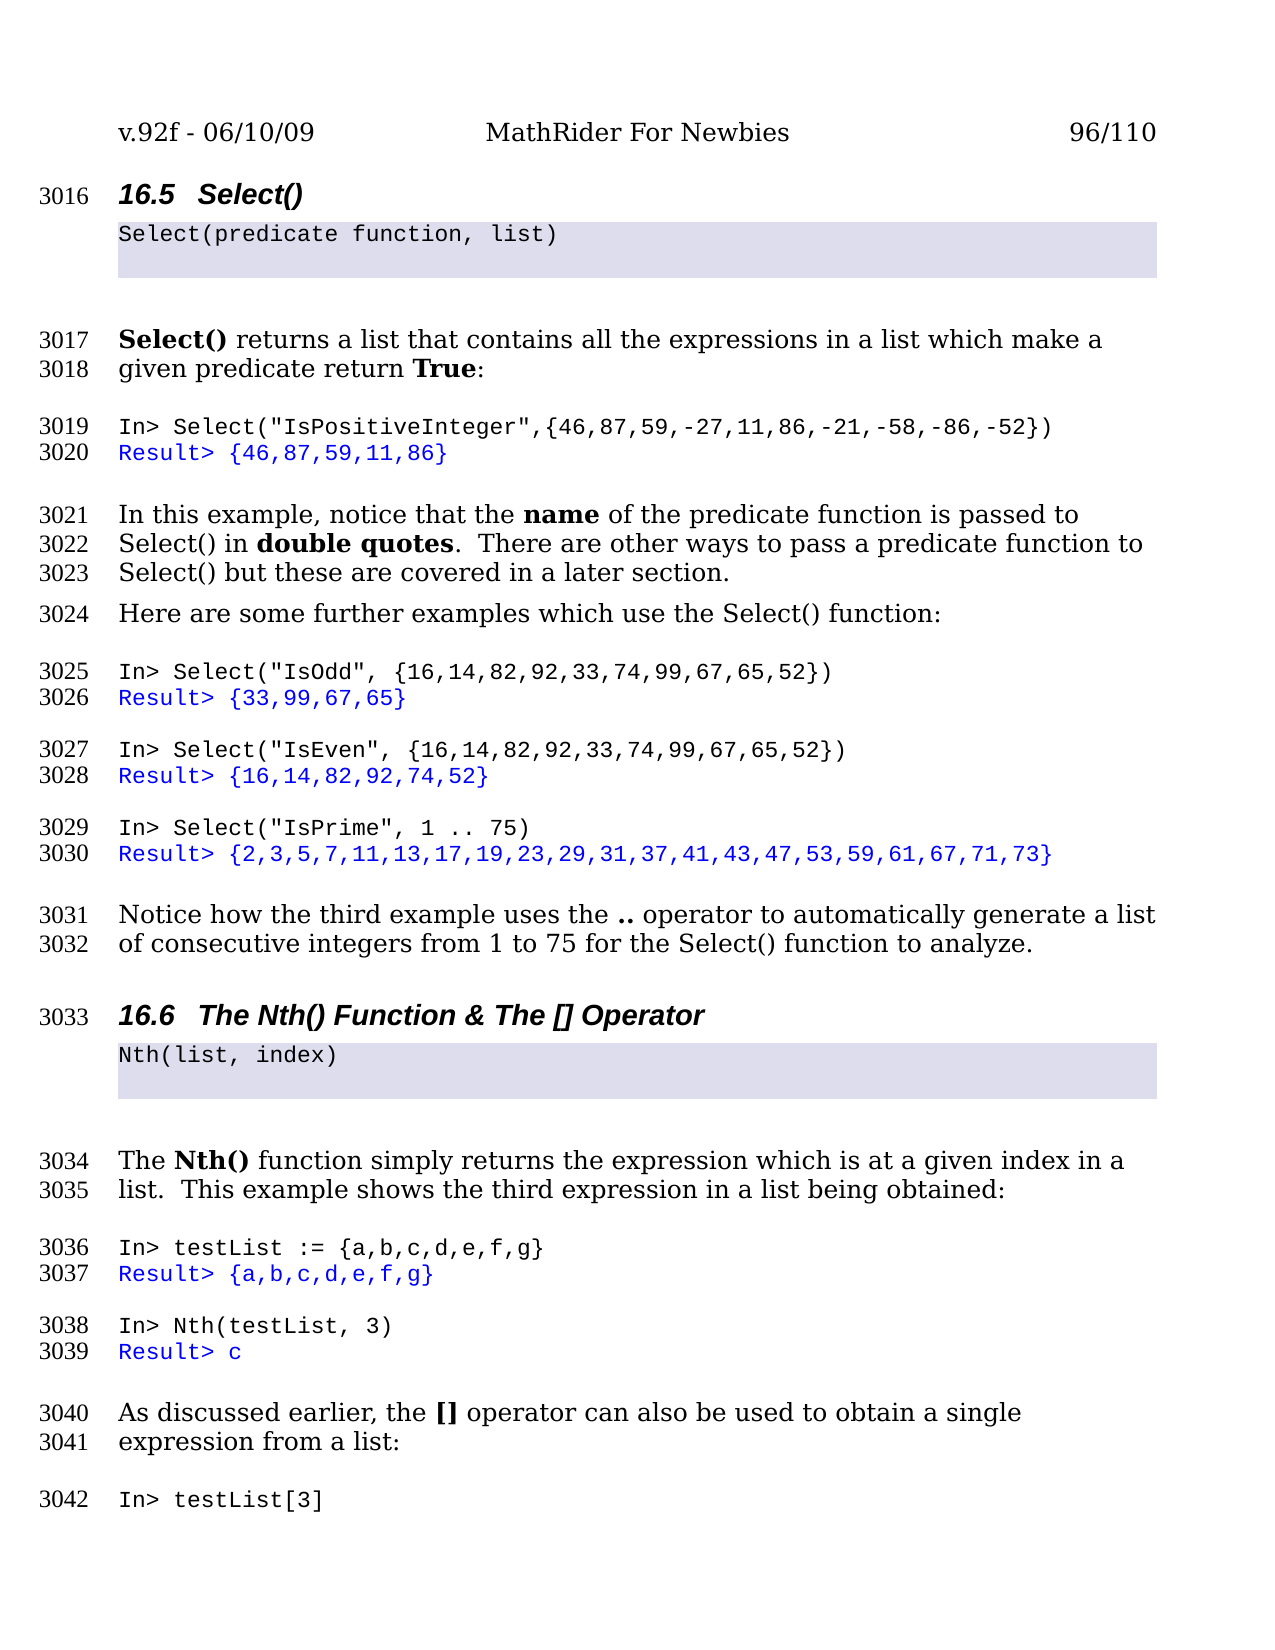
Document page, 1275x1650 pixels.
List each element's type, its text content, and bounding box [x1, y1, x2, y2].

subtitle The Nth() Function & The [] Operator [118, 998, 1157, 1031]
text Select() returns a list that contains all the expressions in a list which make a given predicate return True: [118, 325, 1157, 384]
text In> Select("IsEven", {16,14,82,92,33,74,99,67,65,52}) [118, 738, 1157, 764]
text In> testList := {a,b,c,d,e,f,g} [118, 1237, 1157, 1262]
text Here are some further examples which use the Select() function: [118, 599, 1157, 629]
table_header Select(predicate function, list) [118, 222, 1157, 278]
text Result> c [118, 1340, 1157, 1366]
text As discussed earlier, the [] operator can also be used to obtain a single expression from a list: [118, 1398, 1157, 1457]
text Result> {a,b,c,d,e,f,g} [118, 1262, 1157, 1288]
text In> testList[3] [118, 1489, 1157, 1515]
text Result> {2,3,5,7,11,13,17,19,23,29,31,37,41,43,47,53,59,61,67,71,73} [118, 842, 1157, 868]
text Result> {16,14,82,92,74,52} [118, 764, 1157, 790]
text The Nth() function simply returns the expression which is at a given index in a list. This example shows the third expression in a list being obtained: [118, 1146, 1157, 1204]
text Result> {46,87,59,11,86} [118, 442, 1157, 468]
table_header Nth(list, index) [118, 1043, 1157, 1099]
text In this example, notice that the name of the predicate function is passed to Select() in double quotes. There are other ways to pass a predicate function to Select() but these are covered in a later section. [118, 499, 1157, 587]
subtitle Select() [118, 177, 1157, 210]
text Notice how the third example uses the .. operator to automatically generate a list of consecutive integers from 1 to 75 for the Select() function to analyze. [118, 900, 1157, 959]
text In> Select("IsOdd", {16,14,82,92,33,74,99,67,65,52}) [118, 661, 1157, 687]
text In> Select("IsPositiveInteger",{46,87,59,-27,11,86,-21,-58,-86,-52}) [118, 416, 1157, 442]
text In> Nth(testList, 3) [118, 1314, 1157, 1340]
text In> Select("IsPrime", 1 .. 75) [118, 816, 1157, 842]
text Result> {33,99,67,65} [118, 687, 1157, 713]
